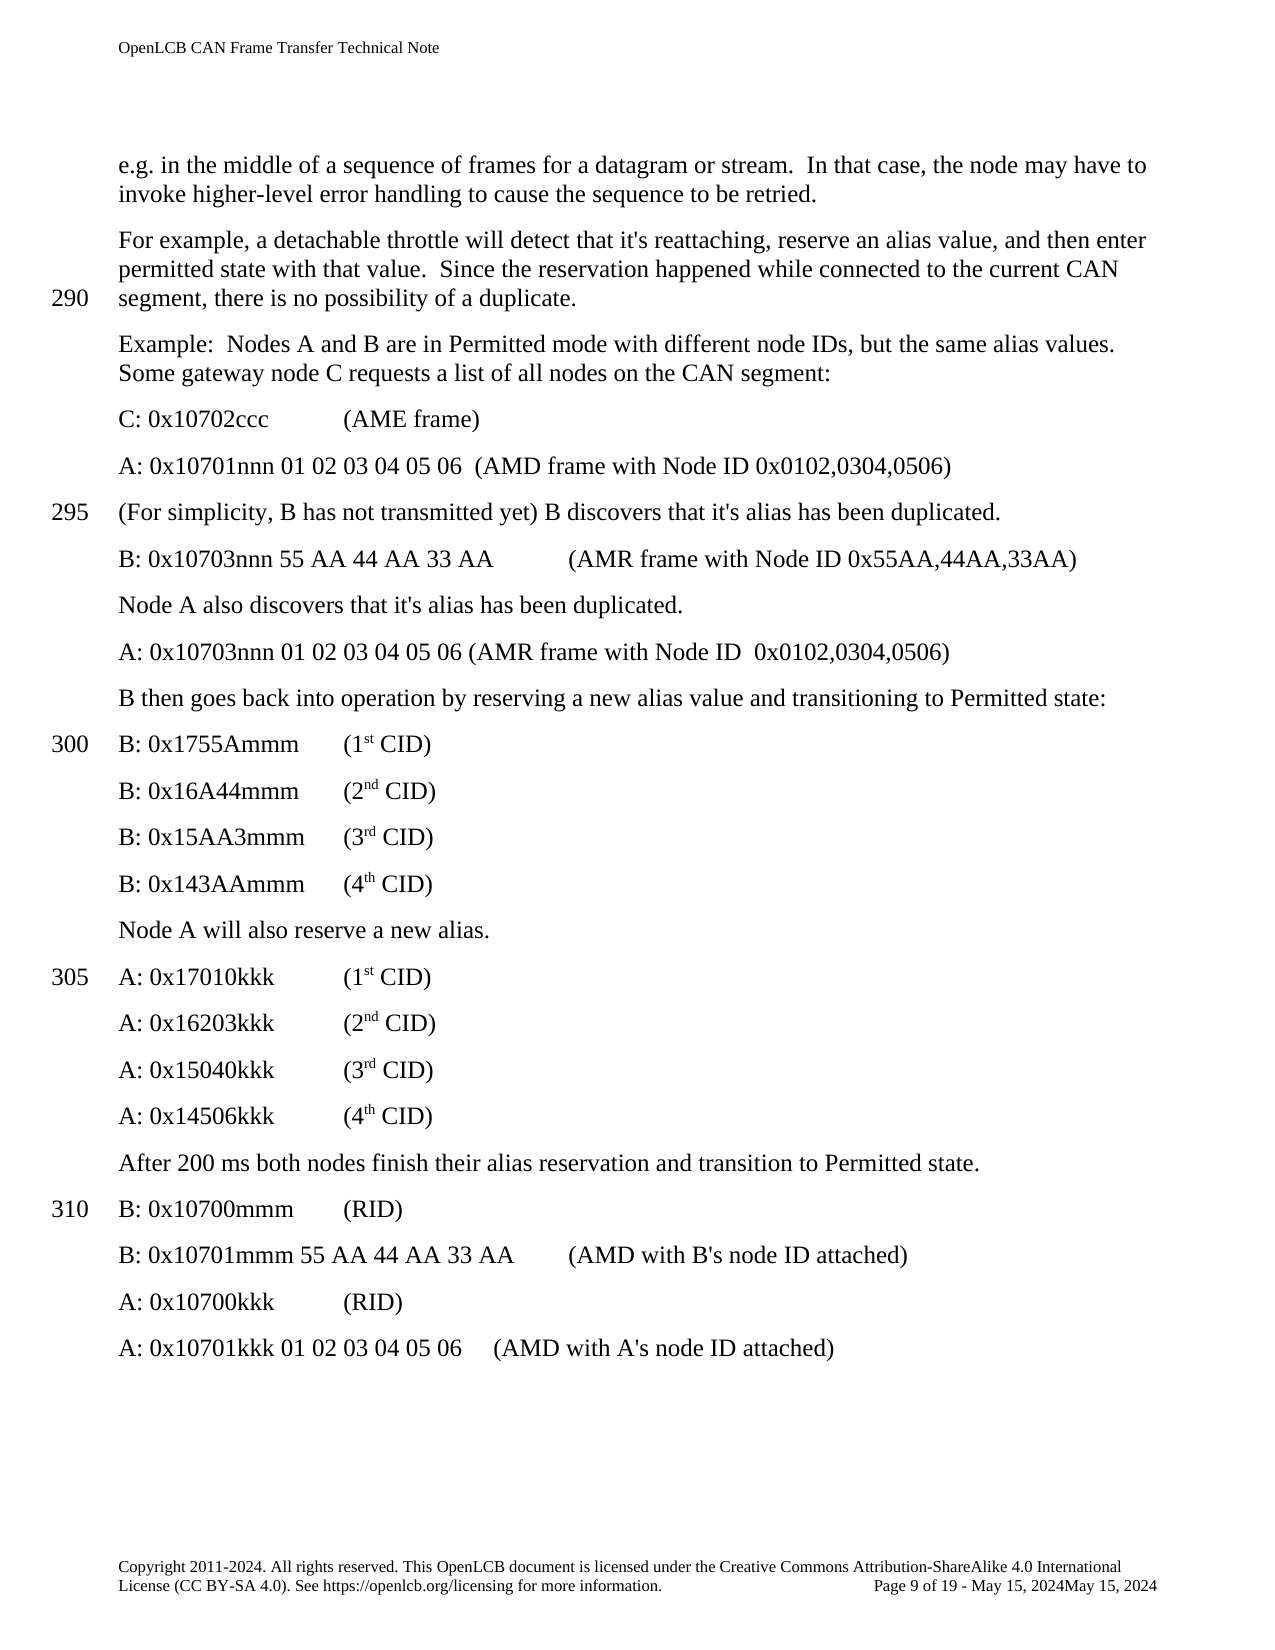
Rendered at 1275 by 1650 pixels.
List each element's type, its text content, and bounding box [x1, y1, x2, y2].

text C: 0x10702ccc (AME frame) [118, 404, 1157, 433]
text A: 0x10701nnn 01 02 03 04 05 06 (AMD frame with Node ID 0x0102,0304,0506) [118, 451, 1157, 479]
text A: 0x16203kkk (2nd CID) [118, 1008, 1157, 1037]
text Node A also discovers that it's alias has been duplicated. [118, 590, 1157, 619]
text B: 0x10703nnn 55 AA 44 AA 33 AA (AMR frame with Node ID 0x55AA,44AA,33AA) [118, 544, 1157, 572]
text B: 0x15AA3mmm (3rd CID) [118, 822, 1157, 851]
text B: 0x143AAmmm (4th CID) [118, 869, 1157, 898]
text After 200 ms both nodes finish their alias reservation and transition to Permitted state. [118, 1148, 1157, 1176]
text Example: Nodes A and B are in Permitted mode with different node IDs, but the same alias values. Some gateway node C requests a list of all nodes on the CAN segment: [118, 329, 1157, 387]
text A: 0x10701kkk 01 02 03 04 05 06 (AMD with A's node ID attached) [118, 1333, 1157, 1362]
text (For simplicity, B has not transmitted yet) B discovers that it's alias has been duplicated. [118, 497, 1157, 526]
text Node A will also reserve a new alias. [118, 915, 1157, 944]
text A: 0x10703nnn 01 02 03 04 05 06 (AMR frame with Node ID 0x0102,0304,0506) [118, 637, 1157, 665]
text B: 0x16A44mmm (2nd CID) [118, 776, 1157, 805]
text A: 0x14506kkk (4th CID) [118, 1101, 1157, 1130]
text B: 0x10701mmm 55 AA 44 AA 33 AA (AMD with B's node ID attached) [118, 1241, 1157, 1269]
text e.g. in the middle of a sequence of frames for a datagram or stream. In that case, the node may have to invoke higher-level error handling to cause the sequence to be retried. [118, 150, 1157, 207]
text For example, a detachable throttle will detect that it's reattaching, reserve an alias value, and then enter permitted state with that value. Since the reservation happened while connected to the current CAN segment, there is no possibility of a duplicate. [118, 225, 1157, 311]
text A: 0x17010kkk (1st CID) [118, 962, 1157, 991]
text B: 0x1755Ammm (1st CID) [118, 729, 1157, 758]
text B then goes back into operation by reserving a new alias value and transitioning to Permitted state: [118, 683, 1157, 712]
text A: 0x15040kkk (3rd CID) [118, 1055, 1157, 1083]
text A: 0x10700kkk (RID) [118, 1287, 1157, 1316]
text B: 0x10700mmm (RID) [118, 1194, 1157, 1223]
